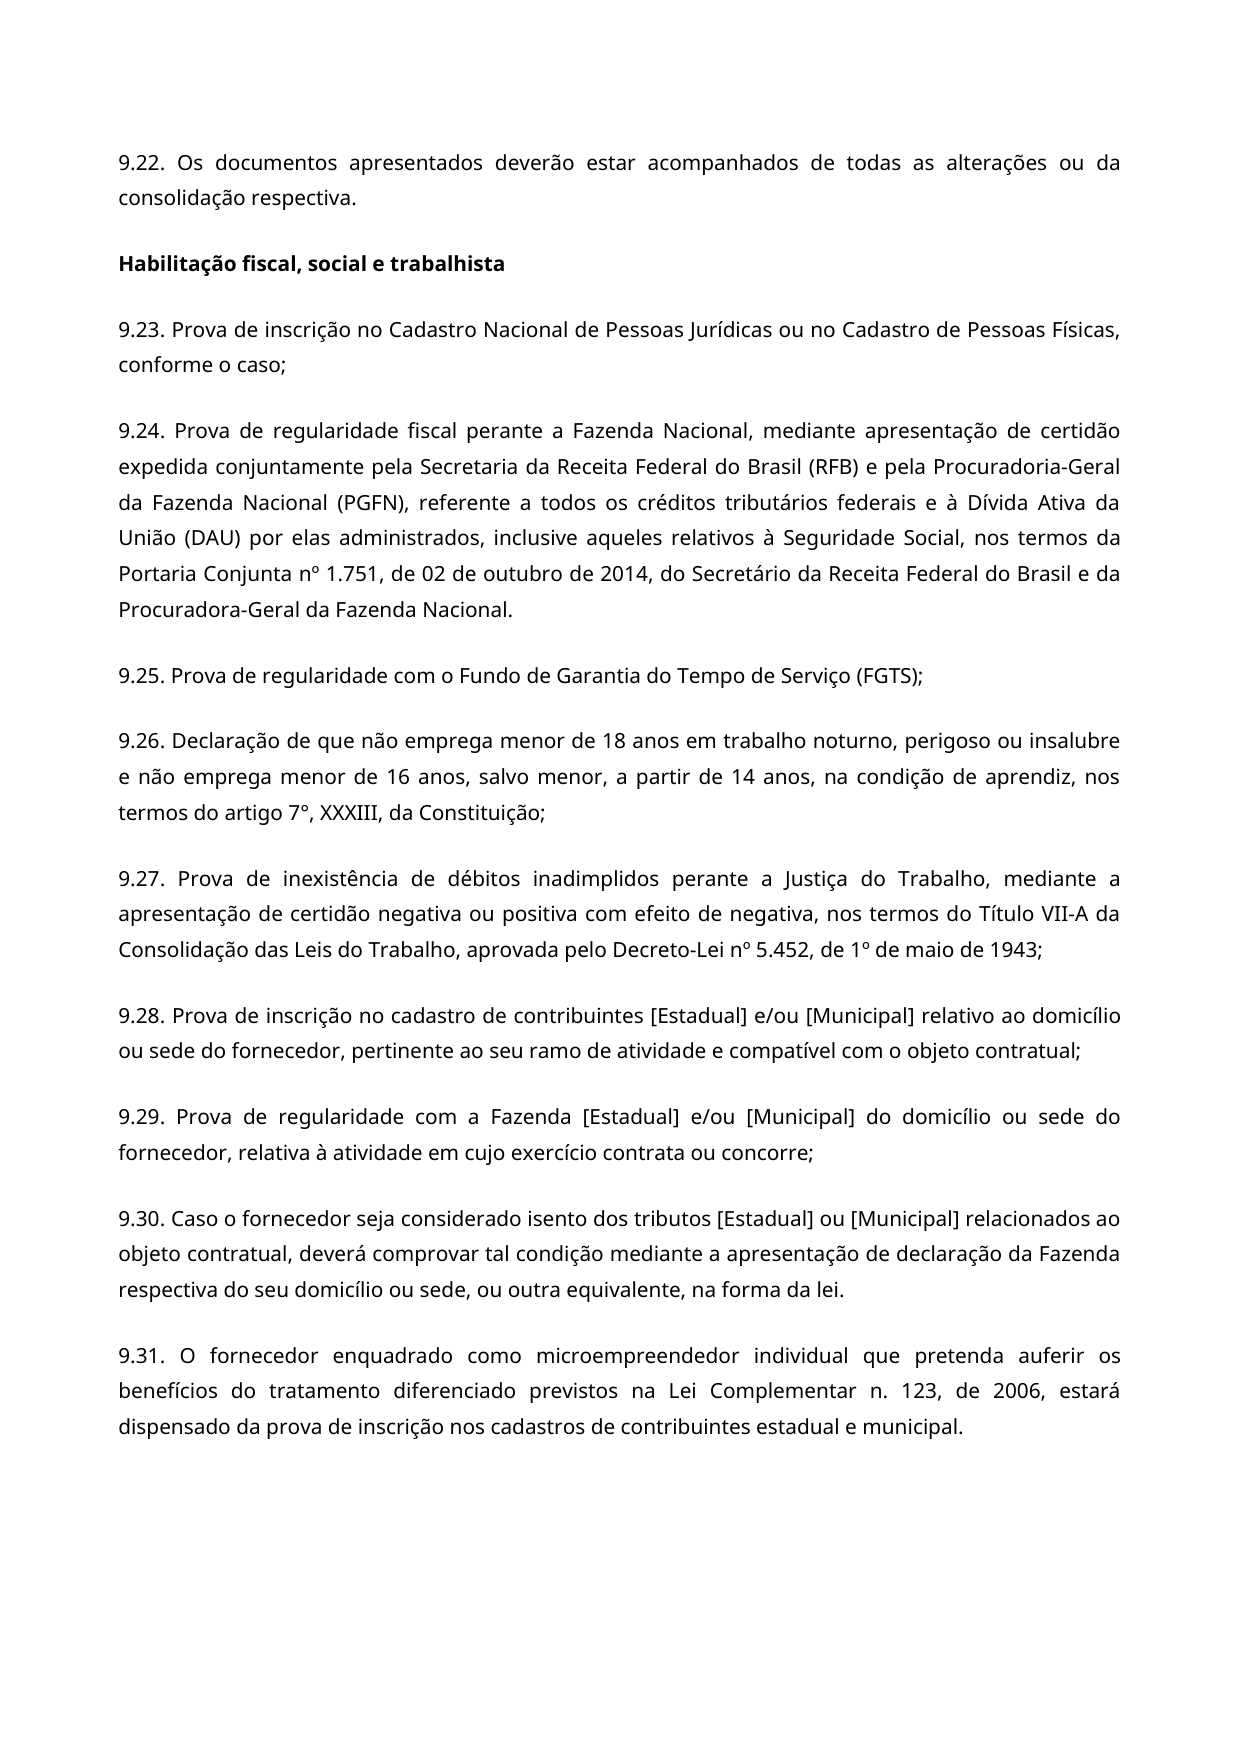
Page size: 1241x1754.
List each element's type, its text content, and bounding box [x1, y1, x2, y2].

text 9.27. Prova de inexistência de débitos inadimplidos perante a Justiça do Trabalho, mediante a apresentação de certidão negativa ou positiva com efeito de negativa, nos termos do Título VII-A da Consolidação das Leis do Trabalho, aprovada pelo Decreto-Lei nº 5.452, de 1º de maio de 1943; [118, 864, 1122, 963]
text 9.26. Declaração de que não emprega menor de 18 anos em trabalho noturno, perigoso ou insalubre e não emprega menor de 16 anos, salvo menor, a partir de 14 anos, na condição de aprendiz, nos termos do artigo 7°, XXXIII, da Constituição; [118, 726, 1122, 826]
text 9.23. Prova de inscrição no Cadastro Nacional de Pessoas Jurídicas ou no Cadastro de Pessoas Físicas, conforme o caso; [118, 315, 1122, 379]
text 9.30. Caso o fornecedor seja considerado isento dos tributos [Estadual] ou [Municipal] relacionados ao objeto contratual, deverá comprovar tal condição mediante a apresentação de declaração da Fazenda respectiva do seu domicílio ou sede, ou outra equivalente, na forma da lei. [118, 1204, 1122, 1304]
text 9.24. Prova de regularidade fiscal perante a Fazenda Nacional, mediante apresentação de certidão expedida conjuntamente pela Secretaria da Receita Federal do Brasil (RFB) e pela Procuradoria-Geral da Fazenda Nacional (PGFN), referente a todos os créditos tributários federais e à Dívida Ativa da União (DAU) por elas administrados, inclusive aqueles relativos à Seguridade Social, nos termos da Portaria Conjunta nº 1.751, de 02 de outubro de 2014, do Secretário da Receita Federal do Brasil e da Procuradora-Geral da Fazenda Nacional. [118, 416, 1122, 623]
text 9.25. Prova de regularidade com o Fundo de Garantia do Tempo de Serviço (FGTS); [118, 661, 1122, 689]
text 9.22. Os documentos apresentados deverão estar acompanhados de todas as alterações ou da consolidação respectiva. [118, 148, 1122, 212]
text 9.31. O fornecedor enquadrado como microempreendedor individual que pretenda auferir os benefícios do tratamento diferenciado previstos na Lei Complementar n. 123, de 2006, estará dispensado da prova de inscrição nos cadastros de contribuintes estadual e municipal. [118, 1341, 1122, 1441]
text 9.28. Prova de inscrição no cadastro de contribuintes [Estadual] e/ou [Municipal] relativo ao domicílio ou sede do fornecedor, pertinente ao seu ramo de atividade e compatível com o objeto contratual; [118, 1001, 1122, 1065]
text 9.29. Prova de regularidade com a Fazenda [Estadual] e/ou [Municipal] do domicílio ou sede do fornecedor, relativa à atividade em cujo exercício contrata ou concorre; [118, 1102, 1122, 1166]
text Habilitação fiscal, social e trabalhista [118, 249, 1122, 278]
